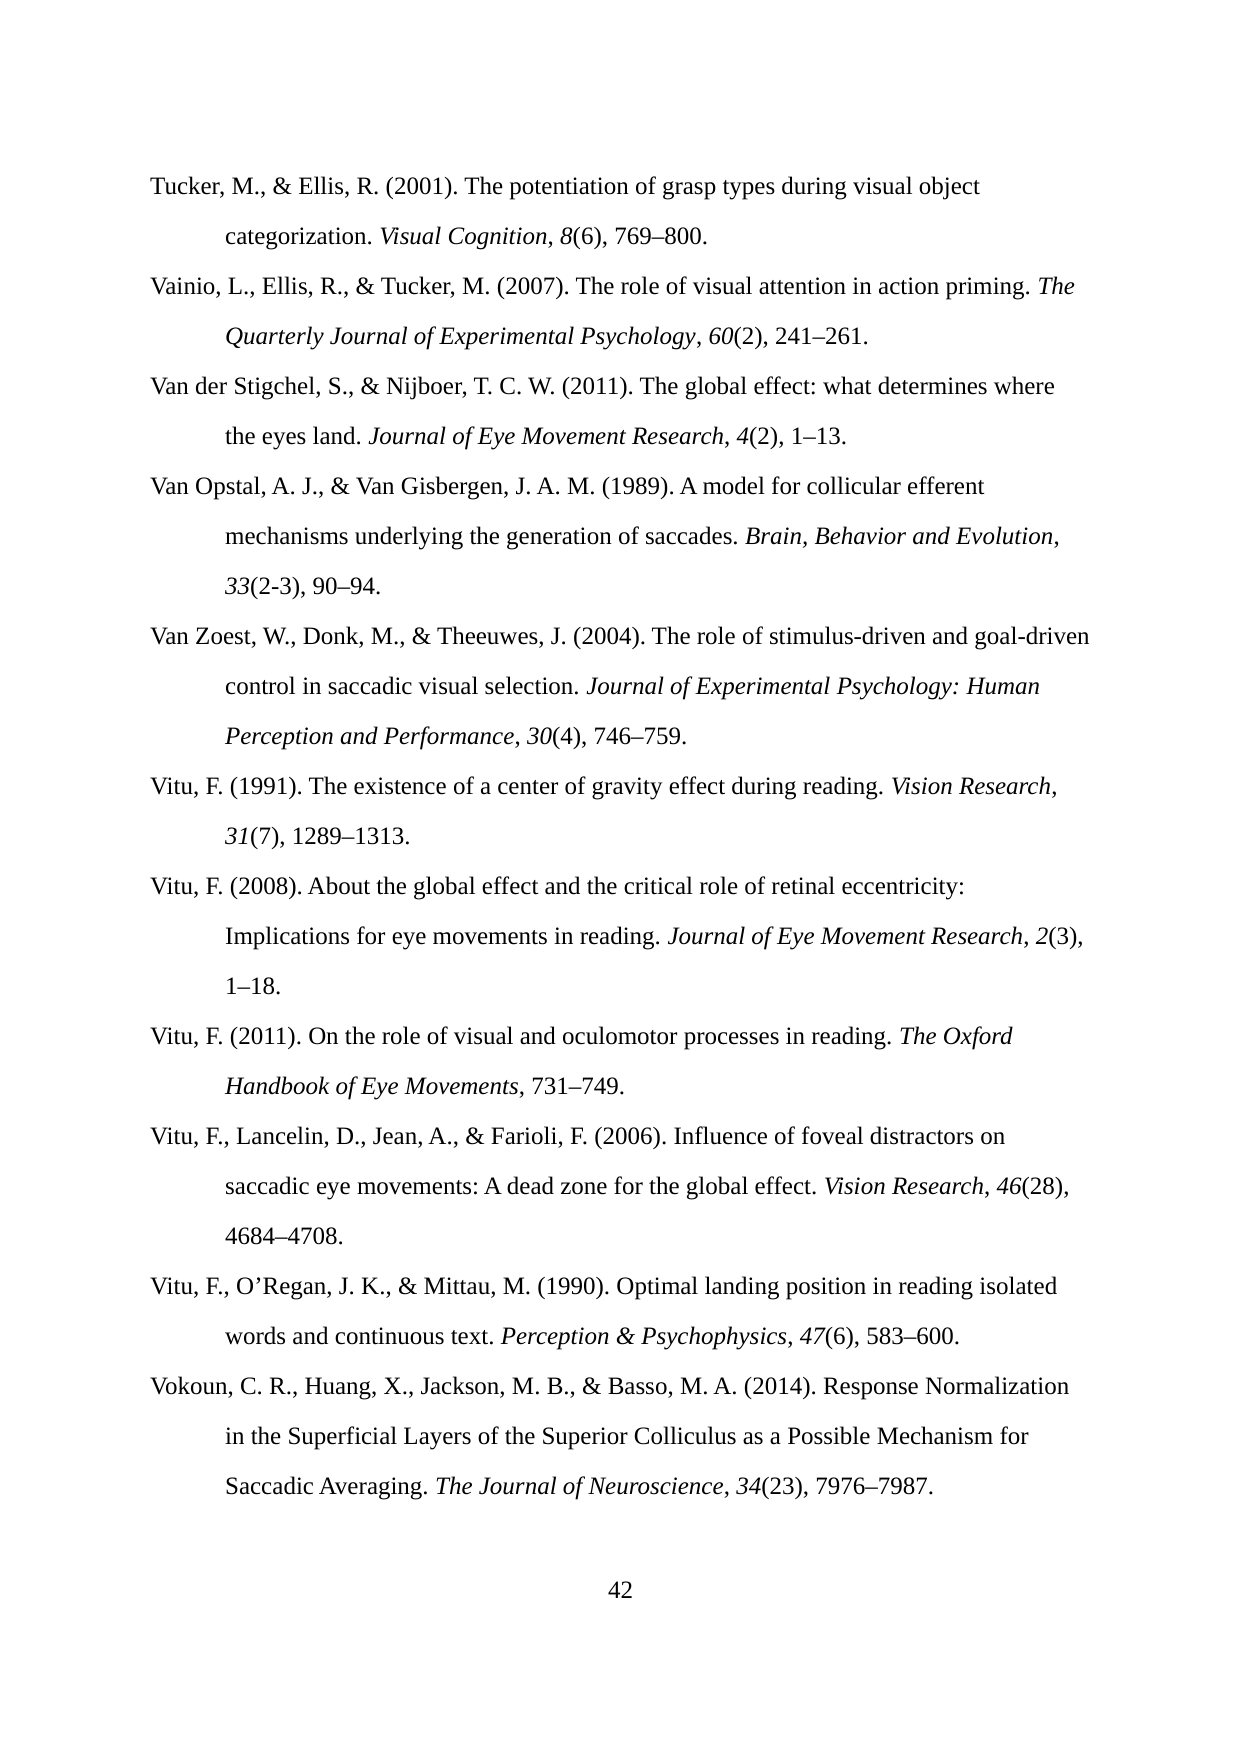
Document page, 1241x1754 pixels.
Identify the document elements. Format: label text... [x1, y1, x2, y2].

text Vitu, F. (2011). On the role of visual and oculomotor processes in reading. The Oxford Handbook of Eye Movements, 731–749. [150, 1000, 1091, 1100]
text Vainio, L., Ellis, R., & Tucker, M. (2007). The role of visual attention in action priming. The Quarterly Journal of Experimental Psychology, 60(2), 241–261. [150, 250, 1091, 350]
text Van der Stigchel, S., & Nijboer, T. C. W. (2011). The global effect: what determines where the eyes land. Journal of Eye Movement Research, 4(2), 1–13. [150, 350, 1091, 450]
text Vitu, F., O’Regan, J. K., & Mittau, M. (1990). Optimal landing position in reading isolated words and continuous text. Perception & Psychophysics, 47(6), 583–600. [150, 1250, 1091, 1350]
text Vitu, F., Lancelin, D., Jean, A., & Farioli, F. (2006). Influence of foveal distractors on saccadic eye movements: A dead zone for the global effect. Vision Research, 46(28), 4684–4708. [150, 1100, 1091, 1250]
text Vokoun, C. R., Huang, X., Jackson, M. B., & Basso, M. A. (2014). Response Normalization in the Superficial Layers of the Superior Colliculus as a Possible Mechanism for Saccadic Averaging. The Journal of Neuroscience, 34(23), 7976–7987. [150, 1350, 1091, 1500]
text Vitu, F. (2008). About the global effect and the critical role of retinal eccentricity: Implications for eye movements in reading. Journal of Eye Movement Research, 2(3), 1–18. [150, 850, 1091, 1000]
text Vitu, F. (1991). The existence of a center of gravity effect during reading. Vision Research, 31(7), 1289–1313. [150, 750, 1091, 850]
text Tucker, M., & Ellis, R. (2001). The potentiation of grasp types during visual object categorization. Visual Cognition, 8(6), 769–800. [150, 150, 1091, 250]
text Van Zoest, W., Donk, M., & Theeuwes, J. (2004). The role of stimulus-driven and goal-driven control in saccadic visual selection. Journal of Experimental Psychology: Human Perception and Performance, 30(4), 746–759. [150, 600, 1091, 750]
text Van Opstal, A. J., & Van Gisbergen, J. A. M. (1989). A model for collicular efferent mechanisms underlying the generation of saccades. Brain, Behavior and Evolution, 33(2-3), 90–94. [150, 450, 1091, 600]
